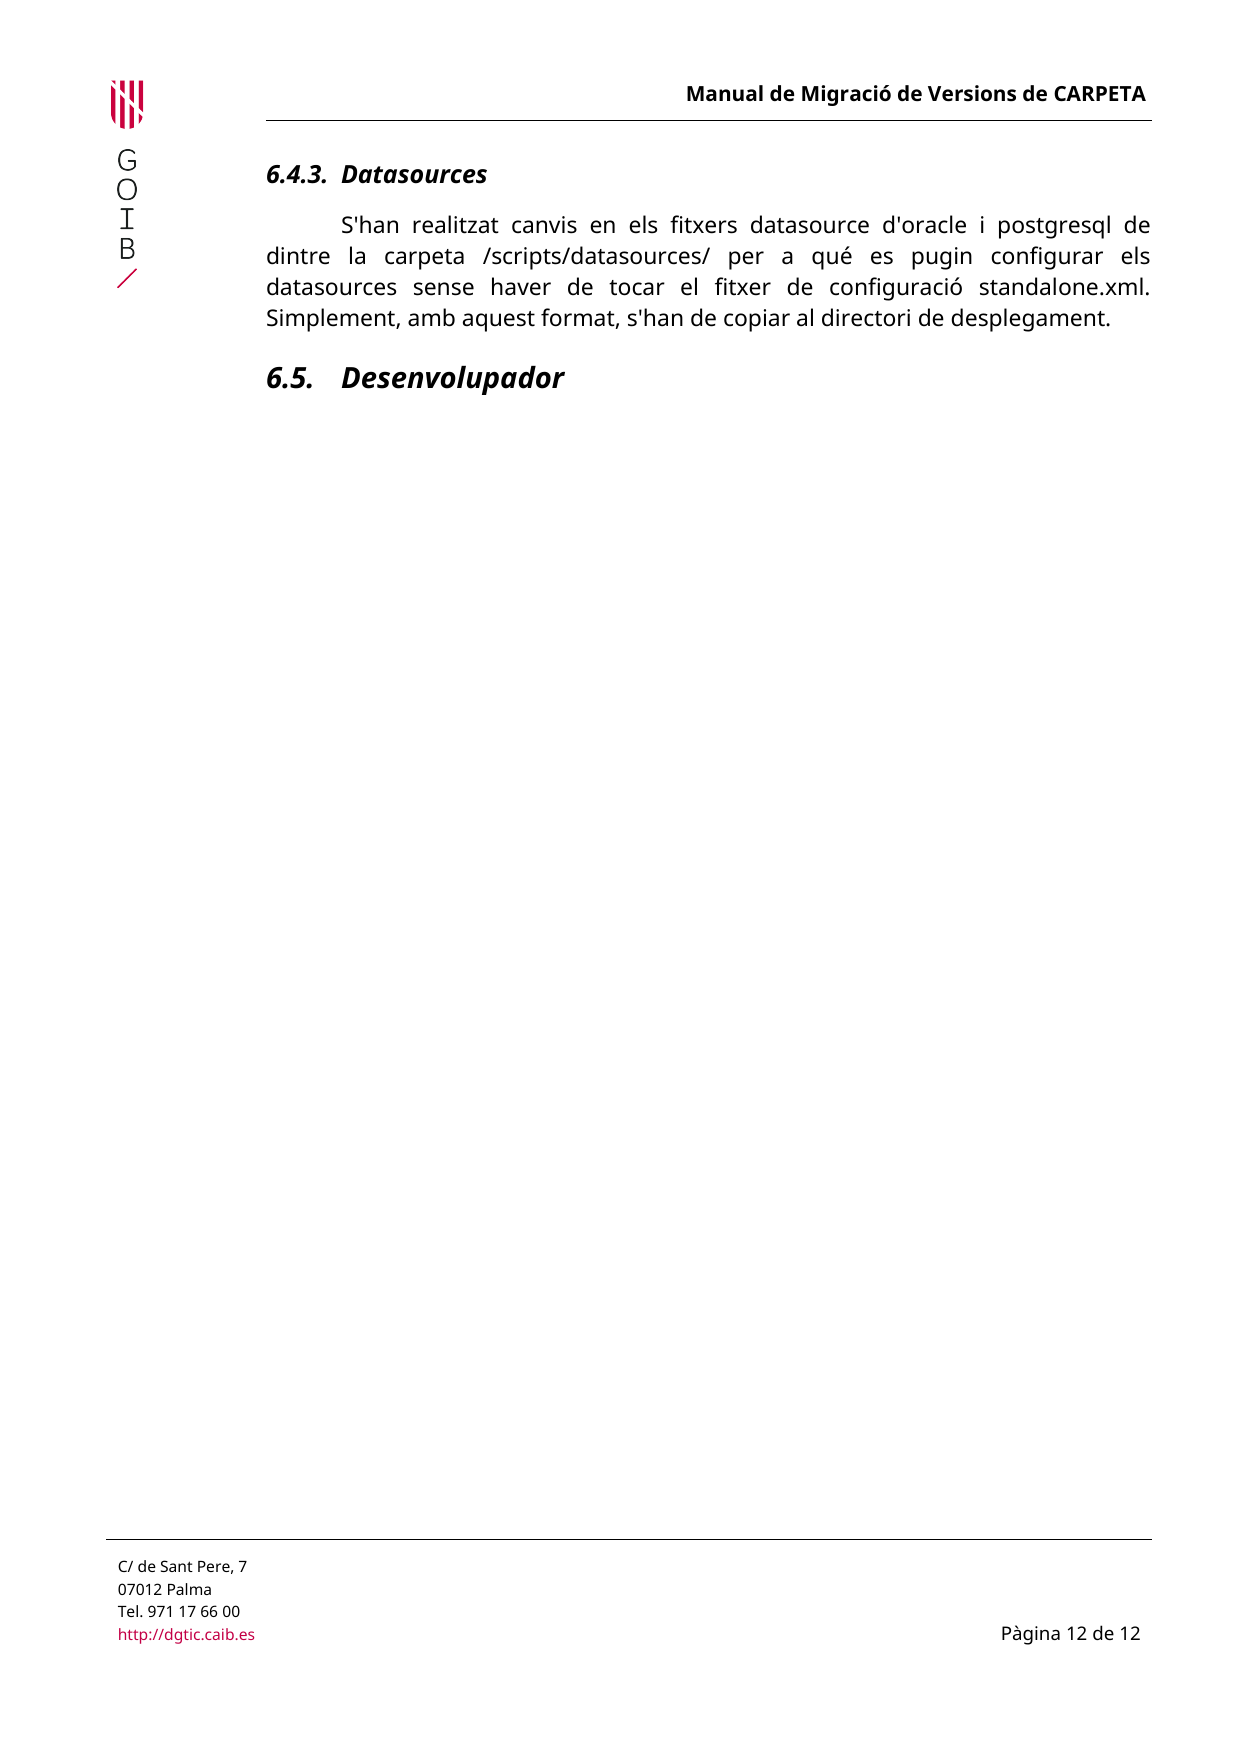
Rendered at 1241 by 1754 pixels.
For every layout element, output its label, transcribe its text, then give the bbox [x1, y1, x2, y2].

text S'han realitzat canvis en els fitxers datasource d'oracle i postgresql de dintre la carpeta /scripts/datasources/ per a qué es pugin configurar els datasources sense haver de tocar el fitxer de configuració standalone.xml. Simplement, amb aquest format, s'han de copiar al directori de desplegament. [266, 208, 1152, 333]
picture [82, 57, 172, 319]
subtitle Desenvolupador [266, 357, 1152, 397]
subtitle Datasources [266, 156, 1152, 191]
